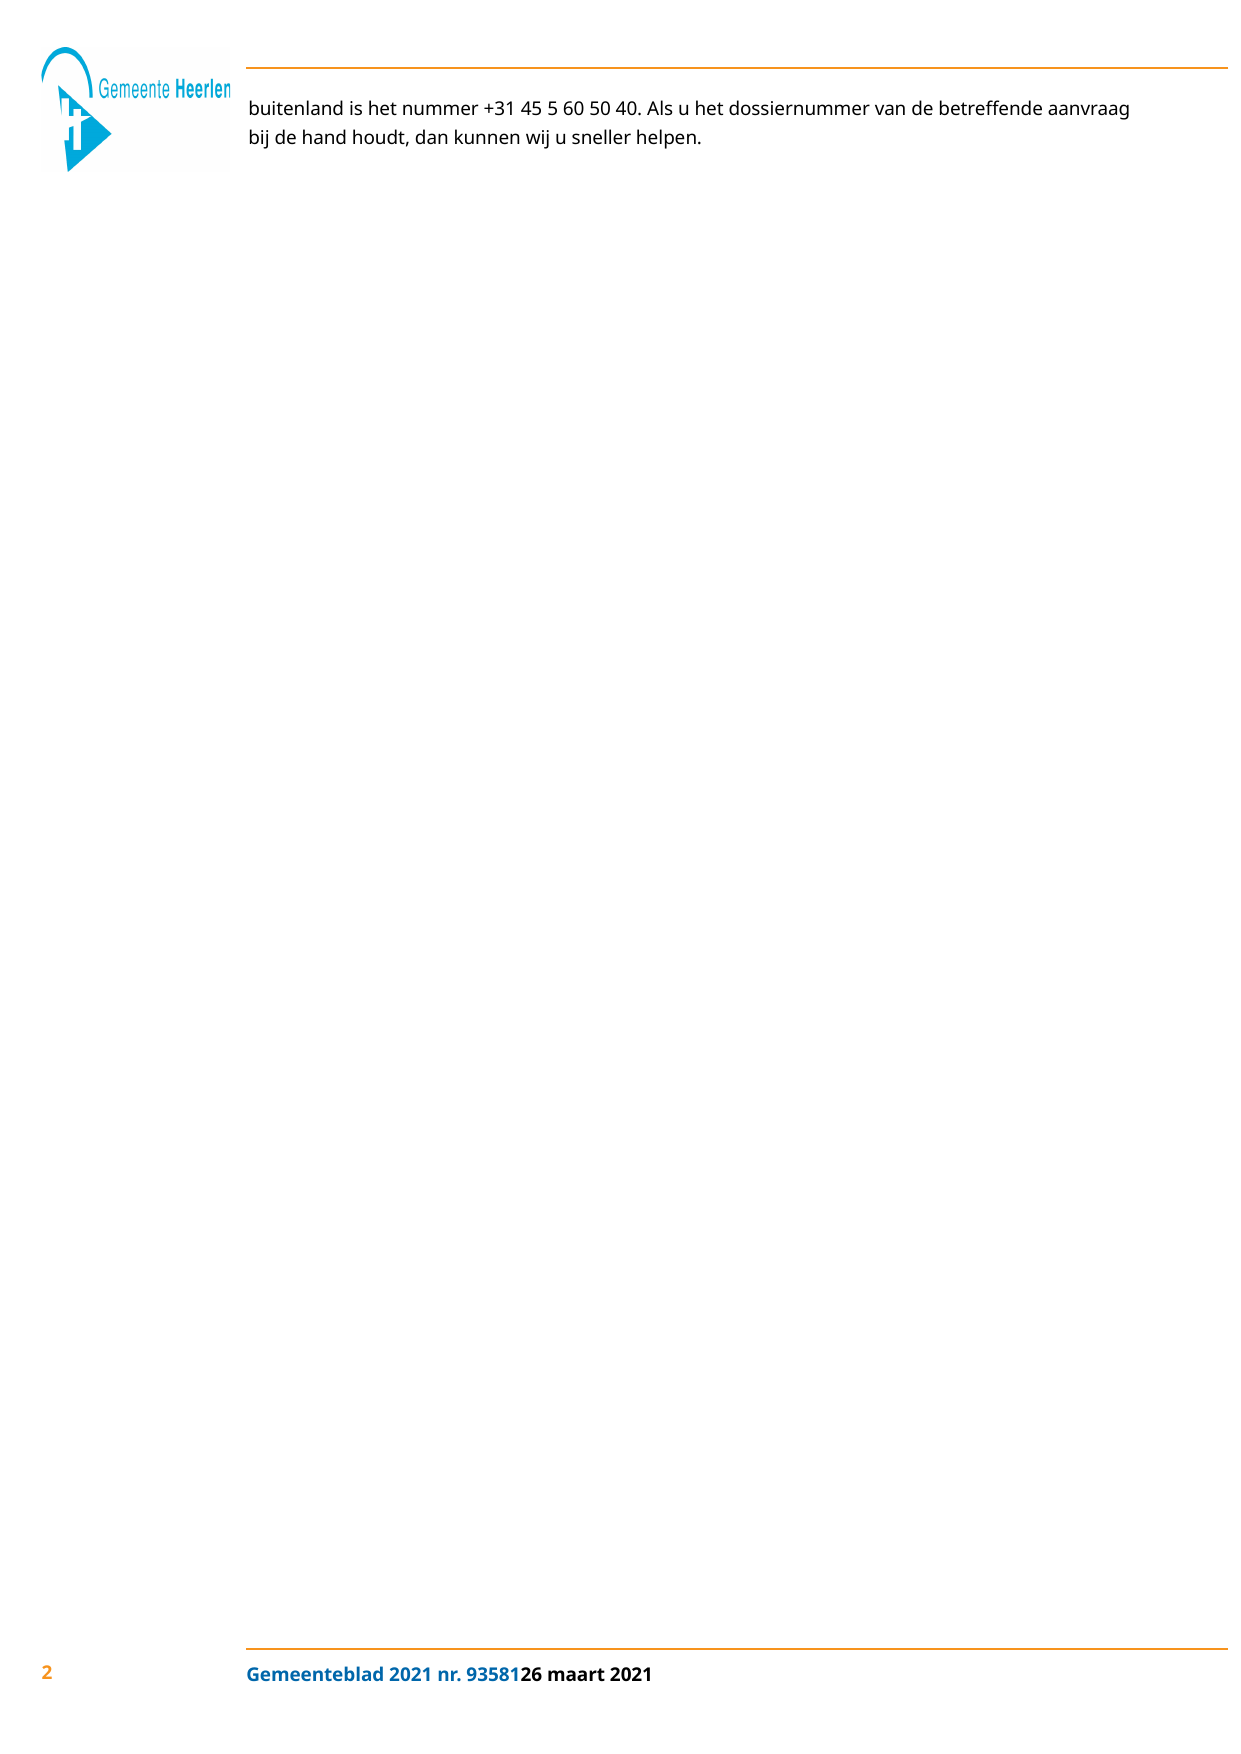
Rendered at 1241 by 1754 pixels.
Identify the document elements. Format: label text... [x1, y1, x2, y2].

picture [41, 47, 59, 70]
text buitenland is het nummer +31 45 5 60 50 40. Als u het dossiernummer van de betreffende aanvraag bij de hand houdt, dan kunnen wij u sneller helpen. [248, 95, 1152, 150]
picture [41, 47, 231, 172]
